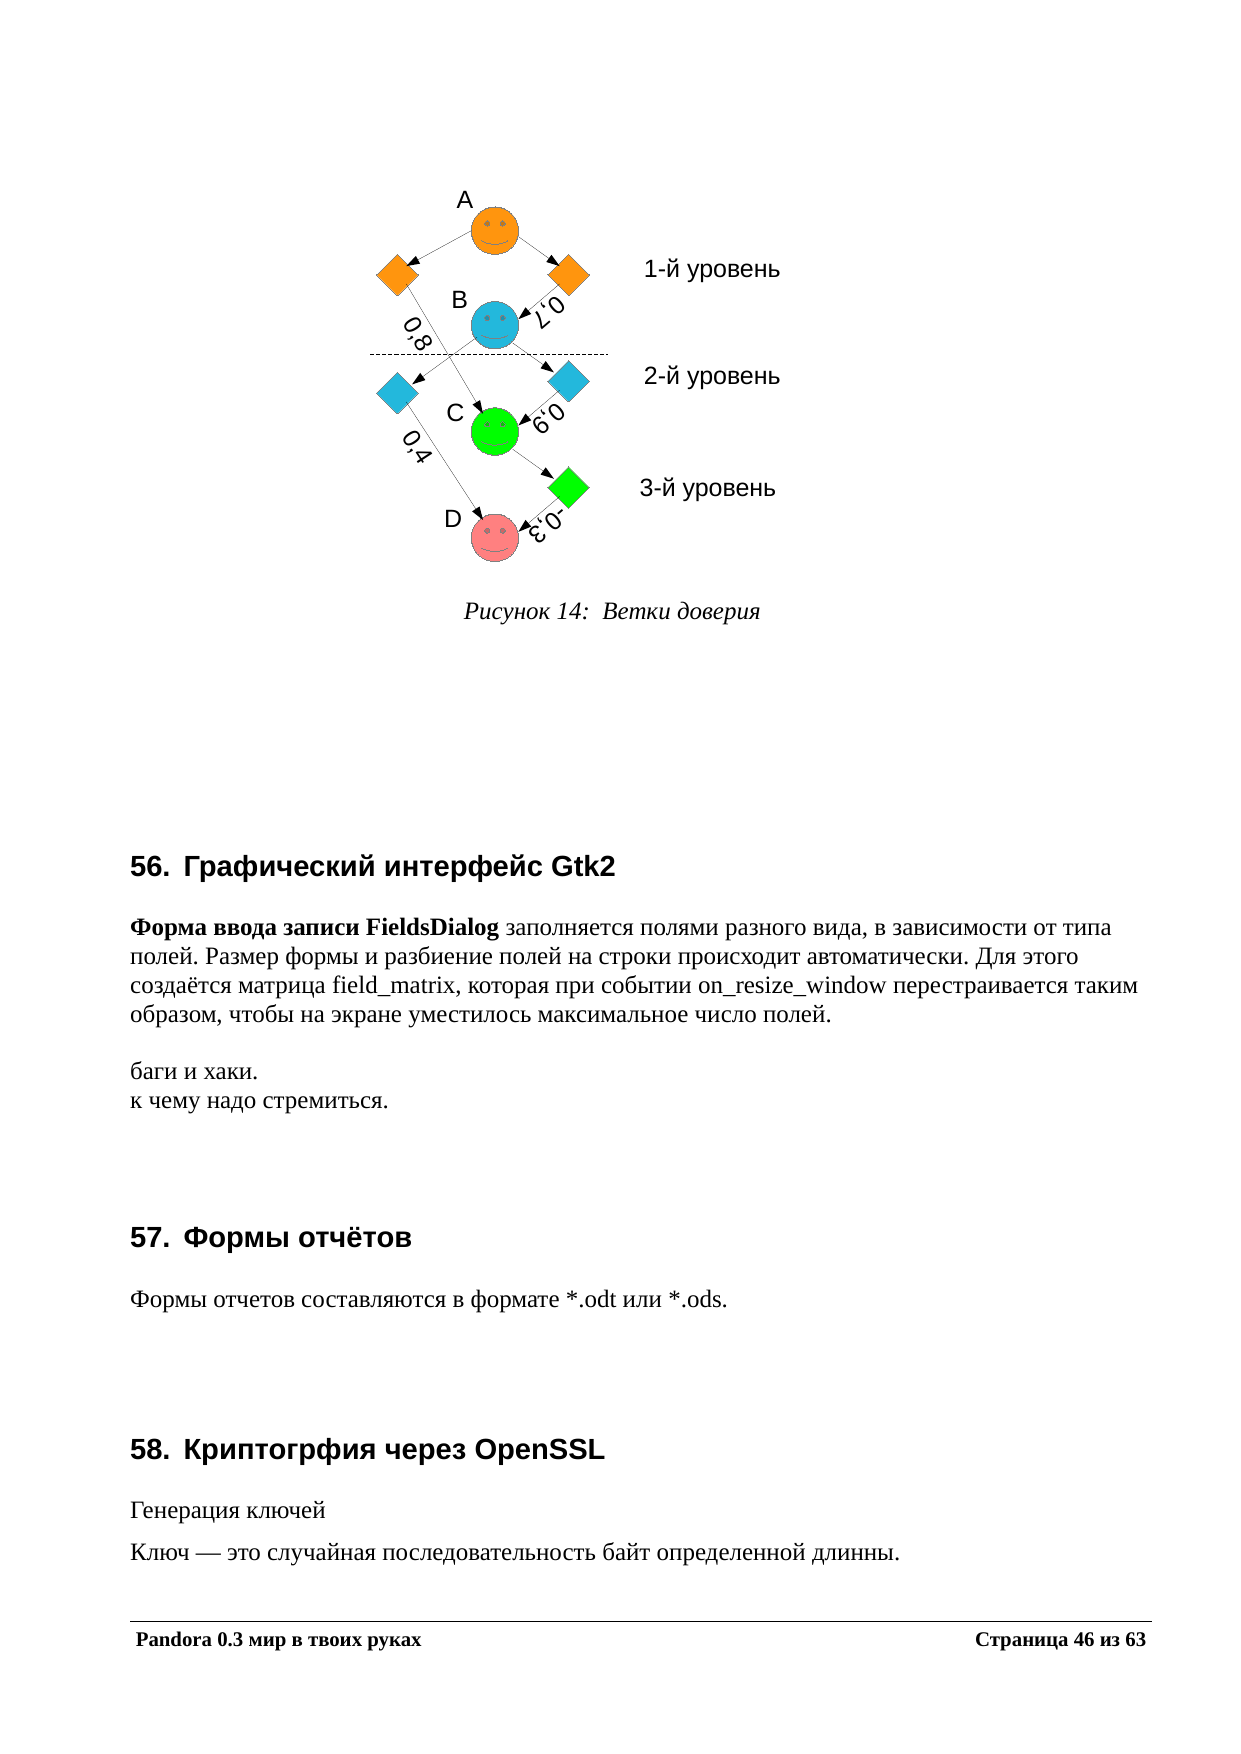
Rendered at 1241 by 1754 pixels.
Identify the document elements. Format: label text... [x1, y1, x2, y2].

text к чему надо стремиться. [130, 1085, 1152, 1114]
text Форма ввода записи FieldsDialog заполняется полями разного вида, в зависимости от типа полей. Размер формы и разбиение полей на строки происходит автоматически. Для этого создаётся матрица field_matrix, которая при событии on_resize_window перестраивается таким образом, чтобы на экране уместилось максимальное число полей. [130, 912, 1152, 1027]
subtitle Формы отчётов [130, 1220, 1152, 1254]
subtitle Графический интерфейс Gtk2 [130, 849, 1152, 882]
subtitle Криптогрфия через OpenSSL [130, 1432, 1152, 1465]
text Рисунок 14: Ветки доверия [127, 596, 1099, 625]
text Формы отчетов составляются в формате *.odt или *.ods. [130, 1284, 1152, 1313]
text Генерация ключей [130, 1496, 1152, 1524]
text баги и хаки. [130, 1056, 1152, 1085]
text Ключ — это случайная последовательность байт определенной длинны. [130, 1537, 1152, 1566]
